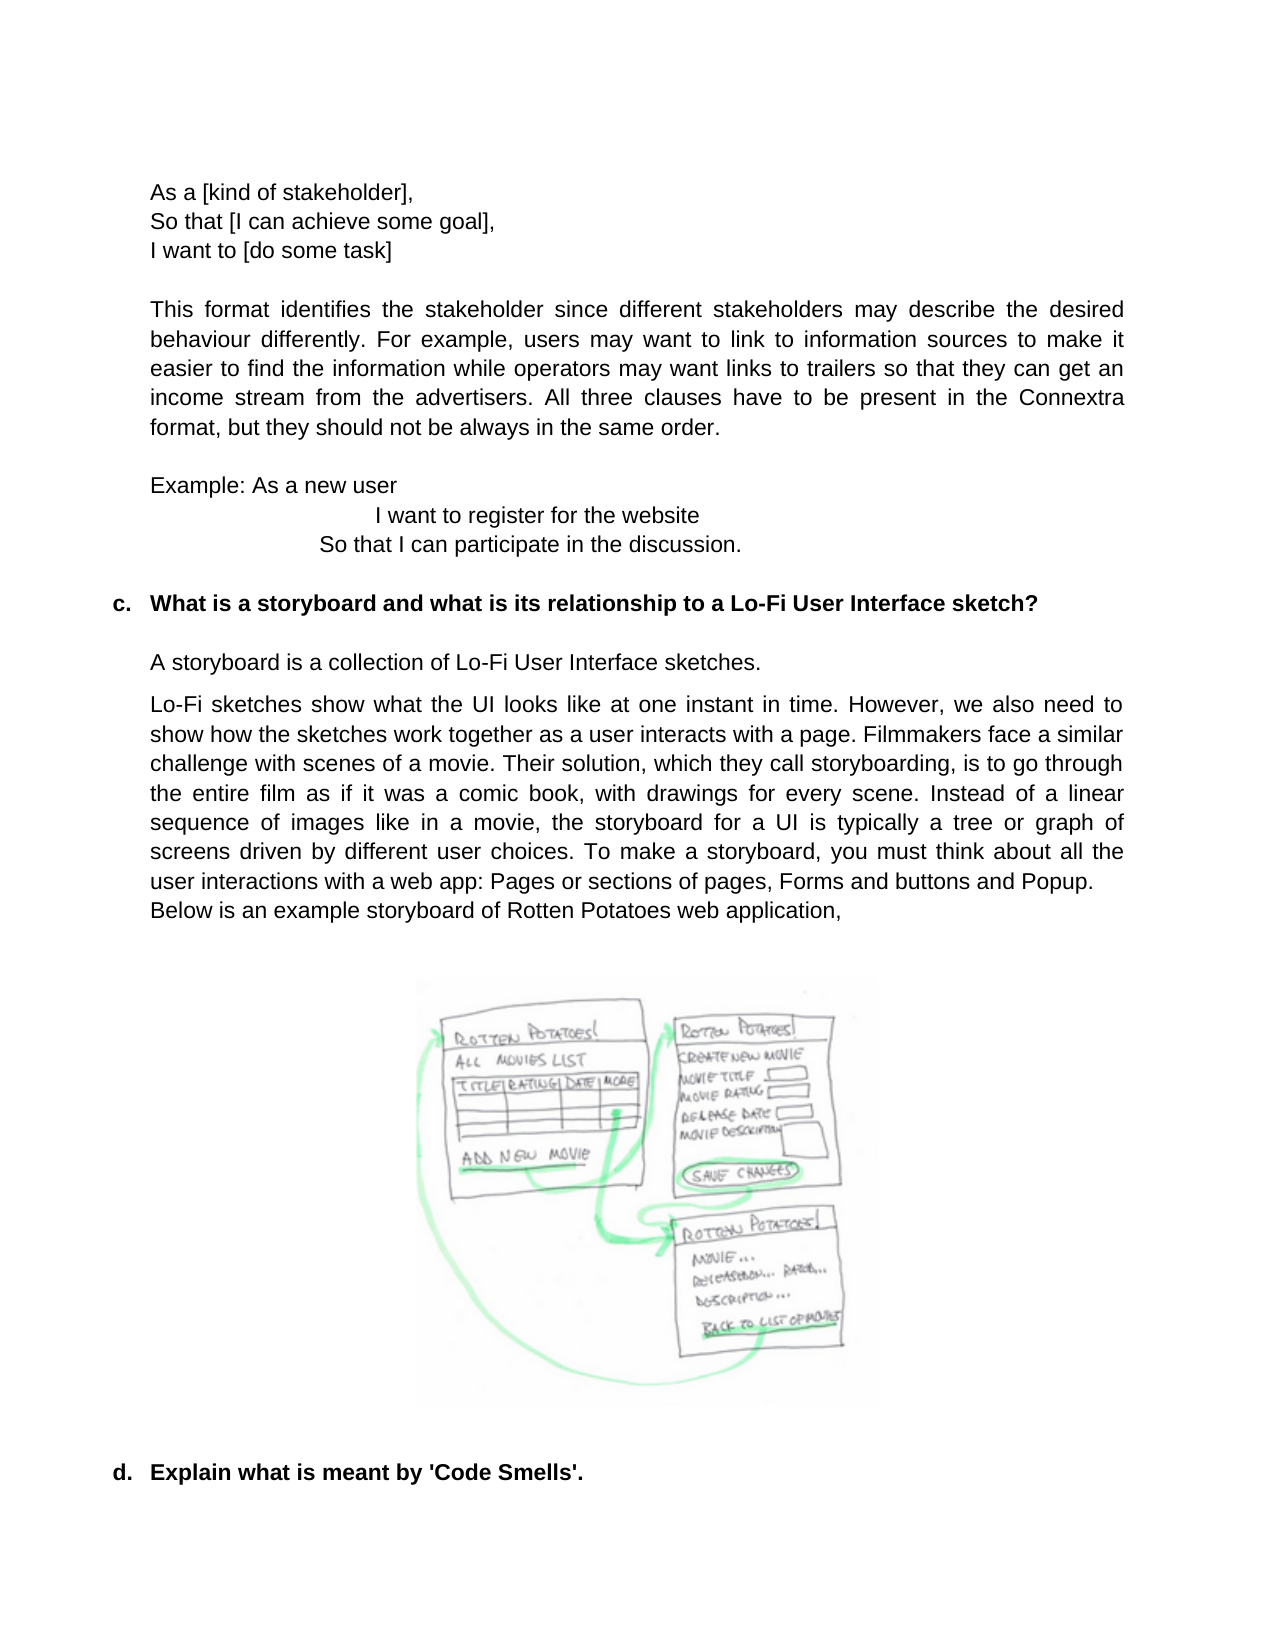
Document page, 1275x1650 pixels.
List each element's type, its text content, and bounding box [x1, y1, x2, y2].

text Example: As a new user [150, 473, 1125, 499]
text c. What is a storyboard and what is its relationship to a Lo-Fi User Interface sketch? [112, 591, 1125, 616]
text So that I can participate in the discussion. [150, 532, 1125, 558]
text A storyboard is a collection of Lo-Fi User Interface sketches. [150, 649, 1125, 675]
text I want to register for the website [150, 503, 1125, 528]
text I want to [do some task] [150, 238, 1125, 264]
text Below is an example storyboard of Rotten Potatoes web application, [150, 898, 1125, 923]
text Lo-Fi sketches show what the UI looks like at one instant in time. However, we also need to show how the sketches work together as a user interacts with a page. Filmmakers face a similar challenge with scenes of a movie. Their solution, which they call storyboarding, is to go through the entire film as if it was a comic book, with drawings for every scene. Instead of a linear sequence of images like in a movie, the storyboard for a UI is typically a tree or graph of screens driven by different user choices. To make a storyboard, you must think about all the user interactions with a web app: Pages or sections of pages, Forms and buttons and Popup. [150, 692, 1125, 894]
picture [393, 975, 883, 1409]
text This format identifies the stakeholder since different stakeholders may describe the desired behaviour differently. For example, users may want to link to information sources to make it easier to find the information while operators may want links to trailers so that they can get an income stream from the advertisers. All three clauses have to be present in the Connextra format, but they should not be always in the same order. [150, 297, 1125, 440]
text So that [I can achieve some goal], [150, 209, 1125, 234]
text d. Explain what is meant by 'Code Smells'. [112, 1460, 1125, 1486]
text As a [kind of stakeholder], [150, 179, 1125, 205]
